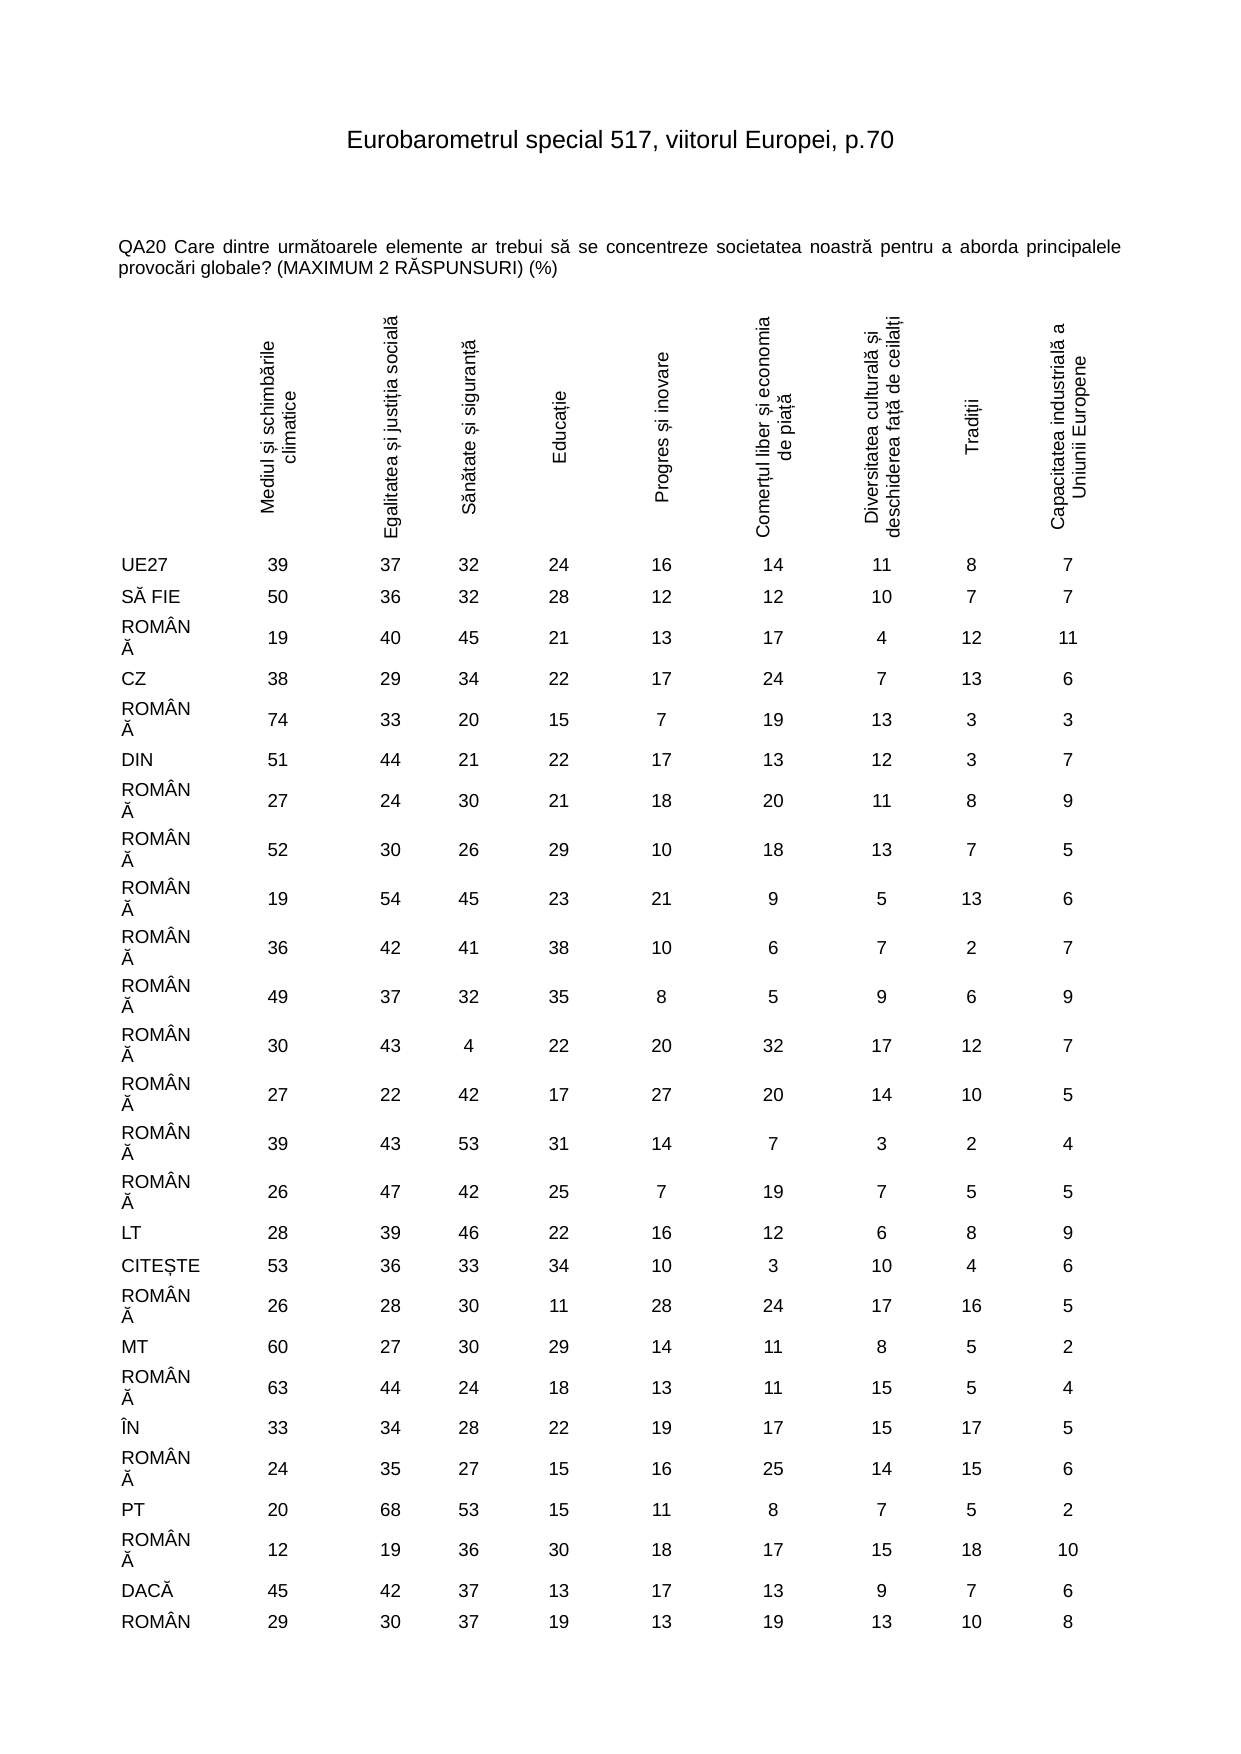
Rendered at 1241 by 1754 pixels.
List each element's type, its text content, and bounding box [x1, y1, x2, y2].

table_cell 39 [205, 549, 351, 581]
table_cell 2 [929, 1119, 1013, 1168]
table_cell 23 [507, 874, 611, 923]
table_cell 30 [205, 1021, 351, 1070]
table_cell 15 [834, 1412, 929, 1444]
table_cell 37 [430, 1607, 507, 1636]
table_cell 19 [611, 1412, 712, 1444]
table_cell 9 [834, 1575, 929, 1607]
text QA20 Care dintre următoarele elemente ar trebui să se concentreze societatea noastră pentru a aborda principalele provocări globale? (MAXIMUM 2 RĂSPUNSURI) (%) [118, 236, 1122, 279]
table_cell 30 [430, 1330, 507, 1363]
table_cell 13 [834, 825, 929, 874]
table_cell 25 [507, 1168, 611, 1217]
table_cell 51 [205, 744, 351, 776]
table_cell 11 [1014, 613, 1122, 662]
table_cell 4 [430, 1021, 507, 1070]
table_cell 10 [834, 581, 929, 613]
table_cell ROMÂNĂ [118, 1363, 205, 1412]
table_cell 28 [611, 1281, 712, 1330]
table_cell 42 [351, 923, 430, 972]
table_cell 24 [507, 549, 611, 581]
table_cell 43 [351, 1119, 430, 1168]
table_cell ROMÂNĂ [118, 972, 205, 1021]
table_header Tradiții [929, 307, 1013, 548]
table_cell ROMÂNĂ [118, 1070, 205, 1119]
table_cell ROMÂNĂ [118, 1281, 205, 1330]
table_cell 35 [507, 972, 611, 1021]
table_cell 46 [430, 1217, 507, 1249]
table_cell 12 [611, 581, 712, 613]
table_cell 15 [507, 1493, 611, 1526]
table_cell 11 [834, 776, 929, 825]
table_cell 3 [834, 1119, 929, 1168]
table_cell 8 [834, 1330, 929, 1363]
table_cell 43 [351, 1021, 430, 1070]
table_cell 27 [205, 776, 351, 825]
table_cell 25 [712, 1444, 834, 1493]
table_cell 12 [929, 1021, 1013, 1070]
table_cell 33 [351, 695, 430, 744]
table_cell 15 [507, 1444, 611, 1493]
table_cell 33 [430, 1249, 507, 1281]
table_cell 9 [1014, 972, 1122, 1021]
table_header Progres și inovare [611, 307, 712, 548]
table_cell 7 [712, 1119, 834, 1168]
table_cell 32 [430, 972, 507, 1021]
table_cell 19 [712, 1168, 834, 1217]
table_cell 53 [205, 1249, 351, 1281]
table_cell 5 [834, 874, 929, 923]
table_cell 27 [430, 1444, 507, 1493]
table_cell 6 [1014, 1444, 1122, 1493]
table_cell 24 [351, 776, 430, 825]
table_cell 31 [507, 1119, 611, 1168]
table_cell 28 [507, 581, 611, 613]
table_cell 6 [1014, 1249, 1122, 1281]
table_cell 7 [834, 1168, 929, 1217]
table_cell 3 [929, 744, 1013, 776]
table_cell 8 [929, 549, 1013, 581]
table_cell 9 [712, 874, 834, 923]
table_cell 5 [929, 1330, 1013, 1363]
table_cell 37 [351, 972, 430, 1021]
table_cell 36 [205, 923, 351, 972]
table_cell 7 [929, 825, 1013, 874]
table_cell 3 [712, 1249, 834, 1281]
table_cell 26 [205, 1168, 351, 1217]
table_cell 7 [834, 923, 929, 972]
table_cell 49 [205, 972, 351, 1021]
table_cell ROMÂNĂ [118, 1021, 205, 1070]
table_cell 52 [205, 825, 351, 874]
table_cell 7 [611, 1168, 712, 1217]
table_cell 9 [1014, 776, 1122, 825]
table_cell 6 [1014, 1575, 1122, 1607]
table_cell ROMÂNĂ [118, 1119, 205, 1168]
table_cell 13 [712, 744, 834, 776]
table_header Mediul și schimbările climatice [205, 307, 351, 548]
table_cell 30 [351, 1607, 430, 1636]
table_cell 10 [1014, 1526, 1122, 1574]
table_cell 5 [929, 1168, 1013, 1217]
table_cell 5 [1014, 825, 1122, 874]
table_cell ROMÂNĂ [118, 695, 205, 744]
table_cell 27 [351, 1330, 430, 1363]
table_cell 50 [205, 581, 351, 613]
table_cell 63 [205, 1363, 351, 1412]
table_cell 32 [430, 581, 507, 613]
table_cell 13 [834, 695, 929, 744]
table_cell 22 [507, 662, 611, 695]
table_cell 30 [430, 1281, 507, 1330]
table_cell 13 [834, 1607, 929, 1636]
table_cell 32 [430, 549, 507, 581]
table_cell 22 [507, 1021, 611, 1070]
table_cell 22 [507, 1412, 611, 1444]
table_cell 13 [611, 1607, 712, 1636]
table_cell 21 [507, 776, 611, 825]
table_cell 42 [351, 1575, 430, 1607]
table_cell 7 [929, 1575, 1013, 1607]
table_cell 21 [507, 613, 611, 662]
table_cell 53 [430, 1119, 507, 1168]
table_cell 7 [1014, 1021, 1122, 1070]
table_cell 42 [430, 1168, 507, 1217]
table_cell DACĂ [118, 1575, 205, 1607]
table_cell 26 [430, 825, 507, 874]
table_cell 54 [351, 874, 430, 923]
table_cell 13 [611, 613, 712, 662]
table_cell 7 [611, 695, 712, 744]
table_cell 22 [507, 744, 611, 776]
table_cell ROMÂNĂ [118, 874, 205, 923]
table_header Egalitatea și justiția socială [351, 307, 430, 548]
table_cell 39 [205, 1119, 351, 1168]
table_cell 12 [712, 1217, 834, 1249]
table_cell 20 [611, 1021, 712, 1070]
table_cell 7 [1014, 549, 1122, 581]
table_cell 34 [507, 1249, 611, 1281]
table_cell 29 [351, 662, 430, 695]
table_cell 10 [929, 1607, 1013, 1636]
table_cell 20 [712, 1070, 834, 1119]
table_cell 5 [929, 1493, 1013, 1526]
table_header Sănătate și siguranță [430, 307, 507, 548]
table_cell 4 [834, 613, 929, 662]
table_cell 11 [507, 1281, 611, 1330]
table_cell 14 [712, 549, 834, 581]
table_cell 19 [712, 695, 834, 744]
table_cell 10 [834, 1249, 929, 1281]
table_cell 4 [1014, 1363, 1122, 1412]
table_cell 14 [834, 1444, 929, 1493]
table_cell 45 [205, 1575, 351, 1607]
table_cell LT [118, 1217, 205, 1249]
table_cell 17 [611, 662, 712, 695]
table_cell 19 [205, 874, 351, 923]
table_cell 16 [611, 549, 712, 581]
table_cell UE27 [118, 549, 205, 581]
table_cell 8 [929, 776, 1013, 825]
table_cell 5 [1014, 1070, 1122, 1119]
table_cell ROMÂNĂ [118, 923, 205, 972]
table_cell 32 [712, 1021, 834, 1070]
table_cell 13 [611, 1363, 712, 1412]
table_cell 18 [929, 1526, 1013, 1574]
table_cell 28 [430, 1412, 507, 1444]
table_cell 53 [430, 1493, 507, 1526]
table_cell 12 [929, 613, 1013, 662]
table_cell 10 [611, 825, 712, 874]
table_cell 19 [351, 1526, 430, 1574]
table_cell 36 [351, 581, 430, 613]
table_cell 2 [1014, 1330, 1122, 1363]
table_cell 14 [834, 1070, 929, 1119]
table_cell 5 [712, 972, 834, 1021]
table_cell 6 [834, 1217, 929, 1249]
table_cell 13 [507, 1575, 611, 1607]
table_cell ROMÂNĂ [118, 1526, 205, 1574]
table_cell 17 [929, 1412, 1013, 1444]
table_cell 5 [1014, 1281, 1122, 1330]
table_cell 15 [834, 1526, 929, 1574]
table_cell 6 [1014, 662, 1122, 695]
table_cell 8 [712, 1493, 834, 1526]
table_cell MT [118, 1330, 205, 1363]
table_cell 34 [351, 1412, 430, 1444]
table_cell 18 [611, 776, 712, 825]
table_cell 30 [351, 825, 430, 874]
table_cell 24 [712, 662, 834, 695]
table_cell 20 [712, 776, 834, 825]
table_cell 8 [611, 972, 712, 1021]
table_cell 17 [611, 1575, 712, 1607]
table_cell 47 [351, 1168, 430, 1217]
table_cell 36 [430, 1526, 507, 1574]
table_cell 16 [611, 1444, 712, 1493]
table_cell 13 [929, 662, 1013, 695]
table_cell 40 [351, 613, 430, 662]
table_cell 18 [712, 825, 834, 874]
table_cell 16 [611, 1217, 712, 1249]
table_cell ROMÂNĂ [118, 1444, 205, 1493]
table_cell 74 [205, 695, 351, 744]
table_cell 11 [611, 1493, 712, 1526]
table_cell 13 [712, 1575, 834, 1607]
table_header Diversitatea culturală și deschiderea față de ceilalți [834, 307, 929, 548]
table_cell CZ [118, 662, 205, 695]
table_cell SĂ FIE [118, 581, 205, 613]
table_cell 42 [430, 1070, 507, 1119]
table_cell 27 [205, 1070, 351, 1119]
table_cell 36 [351, 1249, 430, 1281]
table_cell 9 [1014, 1217, 1122, 1249]
table_cell 45 [430, 874, 507, 923]
table_cell ROMÂNĂ [118, 613, 205, 662]
table_cell 7 [834, 662, 929, 695]
table_cell 11 [834, 549, 929, 581]
table_cell 8 [1014, 1607, 1122, 1636]
table_cell 20 [205, 1493, 351, 1526]
table_cell 19 [205, 613, 351, 662]
table_cell 29 [507, 825, 611, 874]
table_cell 24 [430, 1363, 507, 1412]
table_cell 2 [929, 923, 1013, 972]
table_cell 10 [611, 1249, 712, 1281]
table_cell 20 [430, 695, 507, 744]
table_cell ROMÂNĂ [118, 1168, 205, 1217]
table_cell 15 [507, 695, 611, 744]
table_cell 39 [351, 1217, 430, 1249]
table_cell 12 [712, 581, 834, 613]
table_cell 14 [611, 1330, 712, 1363]
table_cell 28 [351, 1281, 430, 1330]
table_cell 27 [611, 1070, 712, 1119]
table_cell 7 [1014, 744, 1122, 776]
table_cell 7 [1014, 581, 1122, 613]
table_cell 4 [929, 1249, 1013, 1281]
table_cell 21 [611, 874, 712, 923]
table_cell 3 [929, 695, 1013, 744]
table_cell ÎN [118, 1412, 205, 1444]
table_cell 29 [507, 1330, 611, 1363]
table_cell 30 [507, 1526, 611, 1574]
table_cell 19 [507, 1607, 611, 1636]
table_cell 44 [351, 744, 430, 776]
table_cell 2 [1014, 1493, 1122, 1526]
table_cell 6 [1014, 874, 1122, 923]
table_cell 29 [205, 1607, 351, 1636]
table_cell 22 [507, 1217, 611, 1249]
table_header Comerțul liber și economia de piață [712, 307, 834, 548]
table_cell 4 [1014, 1119, 1122, 1168]
table_cell 17 [712, 1412, 834, 1444]
table_cell 7 [929, 581, 1013, 613]
table_cell 17 [712, 1526, 834, 1574]
table_cell 37 [351, 549, 430, 581]
table_cell 10 [929, 1070, 1013, 1119]
table_cell ROMÂNĂ [118, 776, 205, 825]
table_cell 7 [834, 1493, 929, 1526]
table_cell 17 [834, 1281, 929, 1330]
table_cell 10 [611, 923, 712, 972]
table_cell 24 [712, 1281, 834, 1330]
table_cell 16 [929, 1281, 1013, 1330]
table_cell 19 [712, 1607, 834, 1636]
table_cell 17 [611, 744, 712, 776]
table_cell 8 [929, 1217, 1013, 1249]
table_cell 68 [351, 1493, 430, 1526]
table_cell 6 [929, 972, 1013, 1021]
table_cell PT [118, 1493, 205, 1526]
table_header Capacitatea industrială a Uniunii Europene [1014, 307, 1122, 548]
table_cell 3 [1014, 695, 1122, 744]
table_cell 13 [929, 874, 1013, 923]
table_cell 24 [205, 1444, 351, 1493]
table_cell 5 [929, 1363, 1013, 1412]
table_cell 17 [834, 1021, 929, 1070]
table_cell 17 [507, 1070, 611, 1119]
table_cell 11 [712, 1330, 834, 1363]
table_header [118, 307, 205, 548]
table_cell 60 [205, 1330, 351, 1363]
table_cell 12 [834, 744, 929, 776]
table_cell 35 [351, 1444, 430, 1493]
table_cell 5 [1014, 1412, 1122, 1444]
table_cell 5 [1014, 1168, 1122, 1217]
table_cell 38 [205, 662, 351, 695]
table_cell 15 [834, 1363, 929, 1412]
table_cell 21 [430, 744, 507, 776]
table_cell CITEȘTE [118, 1249, 205, 1281]
table_cell 14 [611, 1119, 712, 1168]
table_cell 6 [712, 923, 834, 972]
table_cell 22 [351, 1070, 430, 1119]
table_cell 18 [611, 1526, 712, 1574]
table_cell 38 [507, 923, 611, 972]
table_cell 45 [430, 613, 507, 662]
table_cell 37 [430, 1575, 507, 1607]
table_cell 17 [712, 613, 834, 662]
table_cell DIN [118, 744, 205, 776]
table_cell 34 [430, 662, 507, 695]
table_cell 11 [712, 1363, 834, 1412]
table_cell 12 [205, 1526, 351, 1574]
table_cell 18 [507, 1363, 611, 1412]
table_cell 28 [205, 1217, 351, 1249]
table_cell 41 [430, 923, 507, 972]
table_cell 15 [929, 1444, 1013, 1493]
table_cell 44 [351, 1363, 430, 1412]
table_cell 30 [430, 776, 507, 825]
table_cell 33 [205, 1412, 351, 1444]
table_cell 7 [1014, 923, 1122, 972]
table_cell ROMÂNĂ [118, 825, 205, 874]
table_cell 26 [205, 1281, 351, 1330]
table_cell 9 [834, 972, 929, 1021]
table_header Educație [507, 307, 611, 548]
table_cell ROMÂN [118, 1607, 205, 1636]
